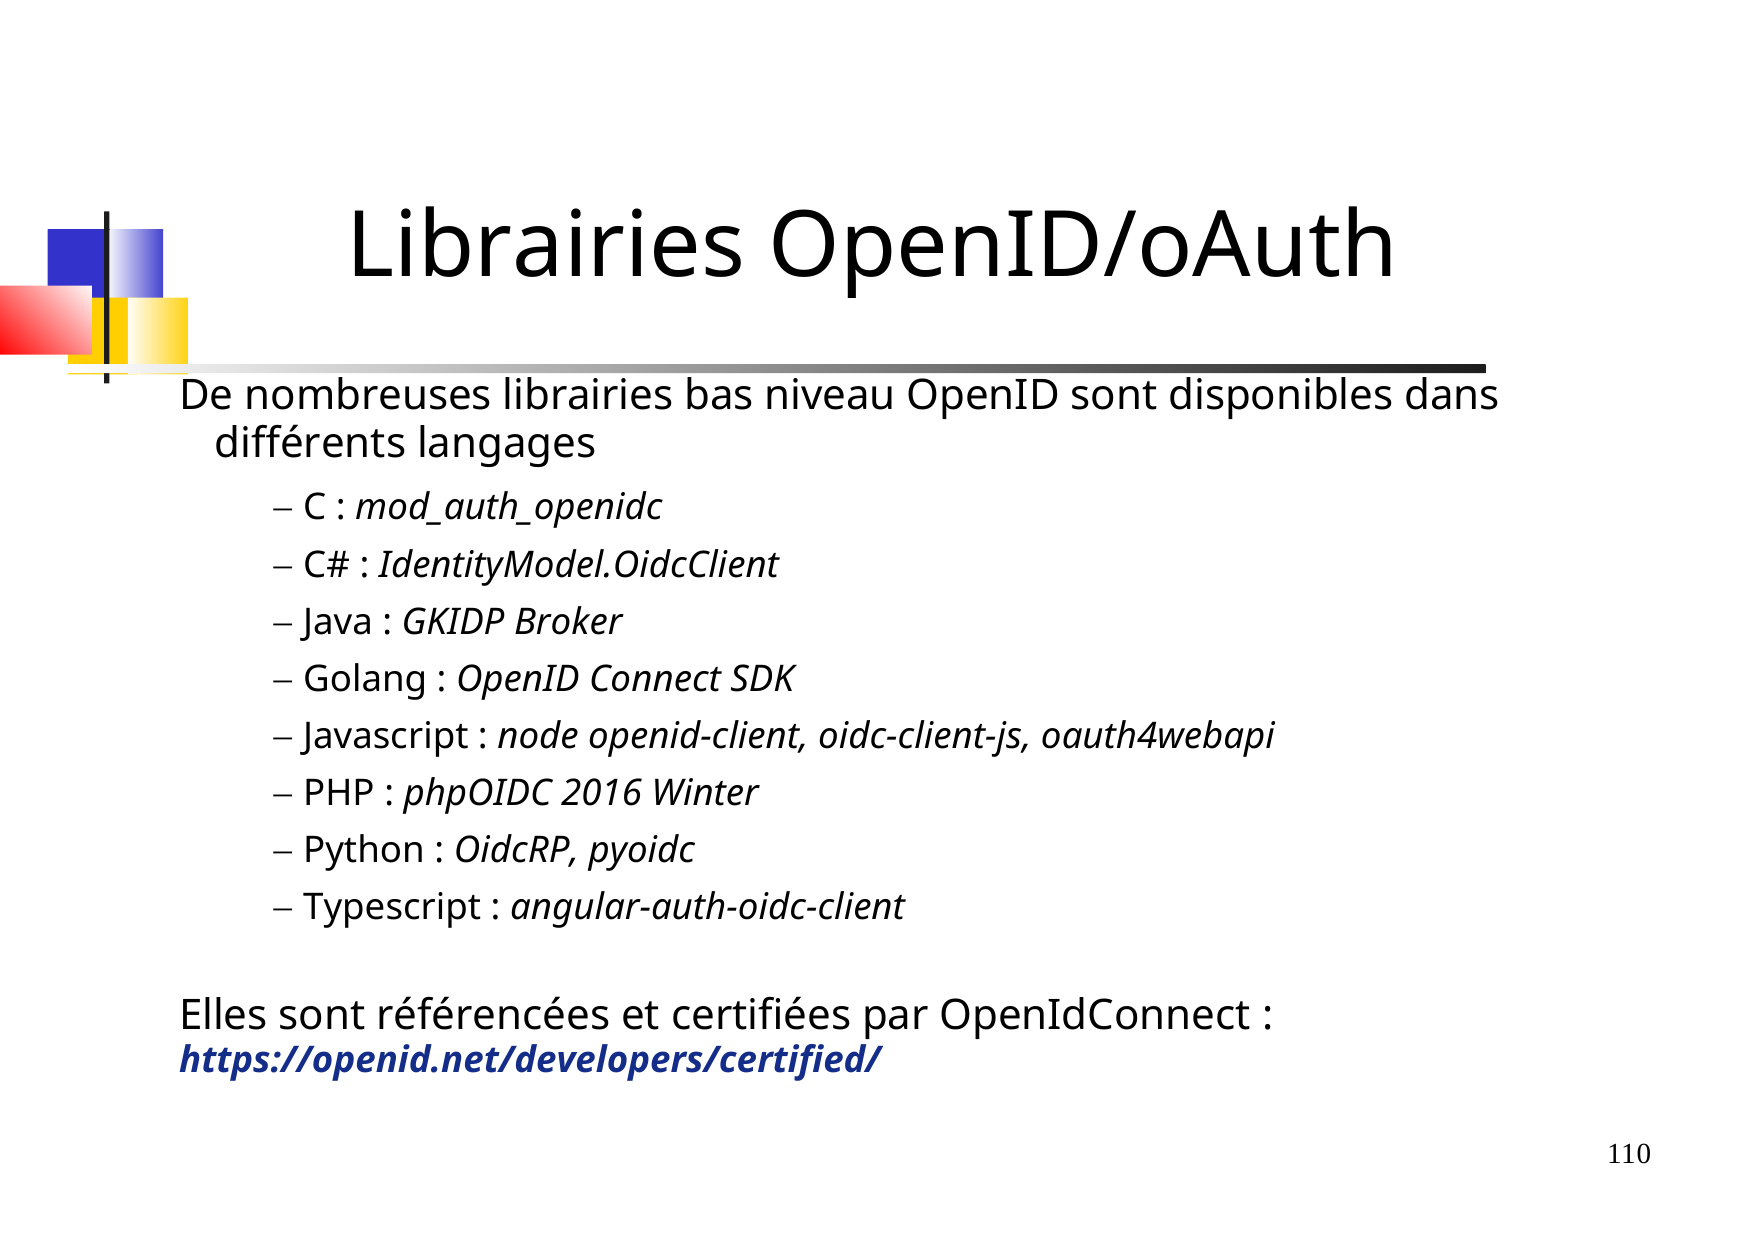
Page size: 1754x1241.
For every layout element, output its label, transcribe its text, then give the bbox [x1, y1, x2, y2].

title Librairies OpenID/oAuth [179, 139, 1567, 351]
list De nombreuses librairies bas niveau OpenID sont disponibles dans différents langages C : mod_auth_openidc C# : IdentityModel.OidcClient Java : GKIDP Broker Golang : OpenID Connect SDK Javascript : node openid-client, oidc-client-js, oauth4webapi PHP : phpOIDC 2016 Winter Python : OidcRP, pyoidc Typescript : angular-auth-oidc-client Elles sont référencées et certifiées par OpenIdConnect : https://openid.net/developers/certified/ [179, 371, 1567, 1091]
